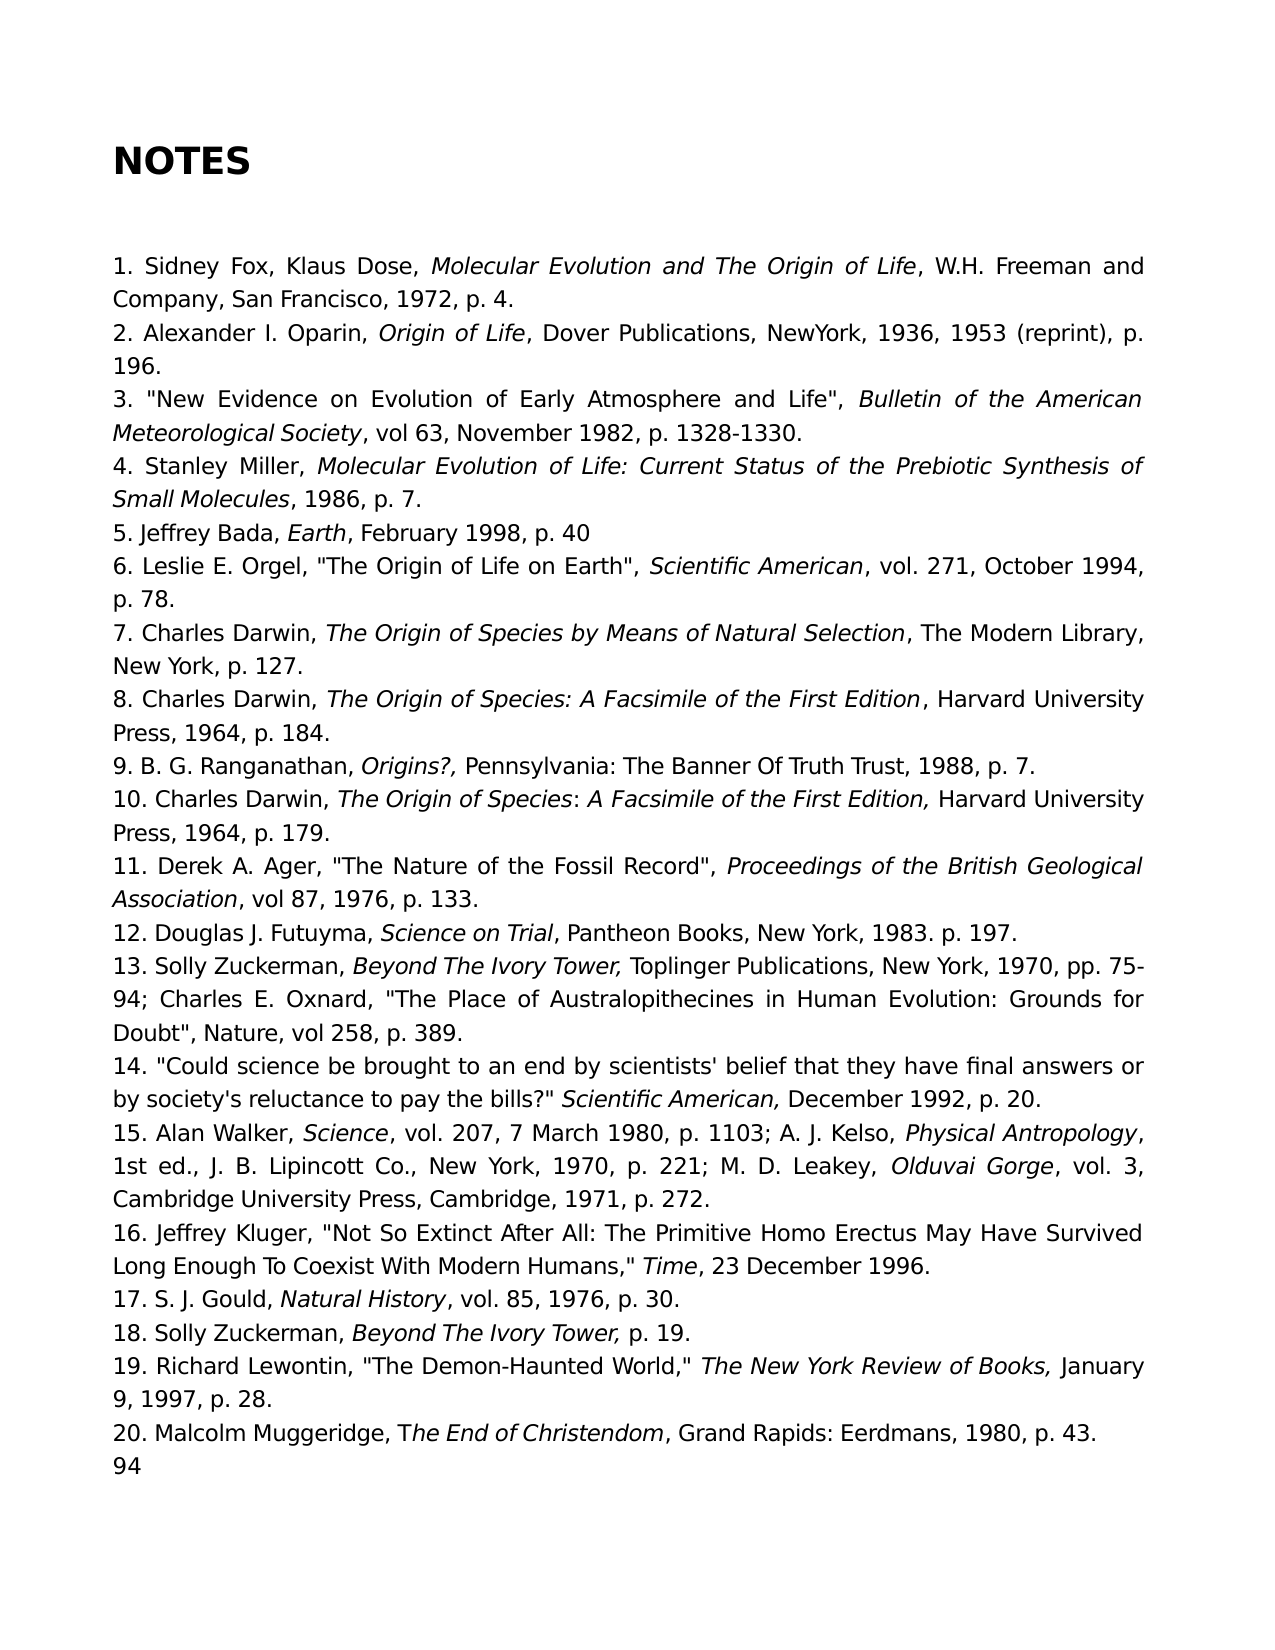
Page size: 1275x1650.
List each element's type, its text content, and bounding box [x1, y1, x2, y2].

text 15. Alan Walker, Science, vol. 207, 7 March 1980, p. 1103; A. J. Kelso, Physical Antropology, 1st ed., J. B. Lipincott Co., New York, 1970, p. 221; M. D. Leakey, Olduvai Gorge, vol. 3, Cambridge University Press, Cambridge, 1971, p. 272. [112, 1114, 1145, 1214]
text 10. Charles Darwin, The Origin of Species: A Facsimile of the First Edition, Harvard University Press, 1964, p. 179. [112, 781, 1145, 848]
text NOTES [112, 148, 1145, 181]
text 8. Charles Darwin, The Origin of Species: A Facsimile of the First Edition, Harvard University Press, 1964, p. 184. [112, 681, 1145, 748]
text 11. Derek A. Ager, "The Nature of the Fossil Record", Proceedings of the British Geological Association, vol 87, 1976, p. 133. [112, 848, 1145, 914]
text 14. "Could science be brought to an end by scientists' belief that they have final answers or by society's reluctance to pay the bills?" Scientific American, December 1992, p. 20. [112, 1048, 1145, 1114]
text 12. Douglas J. Futuyma, Science on Trial, Pantheon Books, New York, 1983. p. 197. [112, 914, 1145, 948]
text 19. Richard Lewontin, "The Demon-Haunted World," The New York Review of Books, January 9, 1997, p. 28. [112, 1348, 1145, 1414]
text 5. Jeffrey Bada, Earth, February 1998, p. 40 [112, 514, 1145, 548]
text 3. "New Evidence on Evolution of Early Atmosphere and Life", Bulletin of the American Meteorological Society, vol 63, November 1982, p. 1328-1330. [112, 381, 1145, 448]
text 4. Stanley Miller, Molecular Evolution of Life: Current Status of the Prebiotic Synthesis of Small Molecules, 1986, p. 7. [112, 448, 1145, 514]
text 16. Jeffrey Kluger, "Not So Extinct After All: The Primitive Homo Erectus May Have Survived Long Enough To Coexist With Modern Humans," Time, 23 December 1996. [112, 1214, 1145, 1281]
text 6. Leslie E. Orgel, "The Origin of Life on Earth", Scientific American, vol. 271, October 1994, p. 78. [112, 548, 1145, 614]
text 94 [112, 1448, 1145, 1481]
text 20. Malcolm Muggeridge, The End of Christendom, Grand Rapids: Eerdmans, 1980, p. 43. [112, 1414, 1145, 1448]
text 18. Solly Zuckerman, Beyond The Ivory Tower, p. 19. [112, 1314, 1145, 1348]
text 13. Solly Zuckerman, Beyond The Ivory Tower, Toplinger Publications, New York, 1970, pp. 75-94; Charles E. Oxnard, "The Place of Australopithecines in Human Evolution: Grounds for Doubt", Nature, vol 258, p. 389. [112, 948, 1145, 1048]
text 17. S. J. Gould, Natural History, vol. 85, 1976, p. 30. [112, 1281, 1145, 1314]
text 7. Charles Darwin, The Origin of Species by Means of Natural Selection, The Modern Library, New York, p. 127. [112, 614, 1145, 681]
text 9. B. G. Ranganathan, Origins?, Pennsylvania: The Banner Of Truth Trust, 1988, p. 7. [112, 748, 1145, 781]
text 2. Alexander I. Oparin, Origin of Life, Dover Publications, NewYork, 1936, 1953 (reprint), p. 196. [112, 314, 1145, 381]
text 1. Sidney Fox, Klaus Dose, Molecular Evolution and The Origin of Life, W.H. Freeman and Company, San Francisco, 1972, p. 4. [112, 248, 1145, 314]
